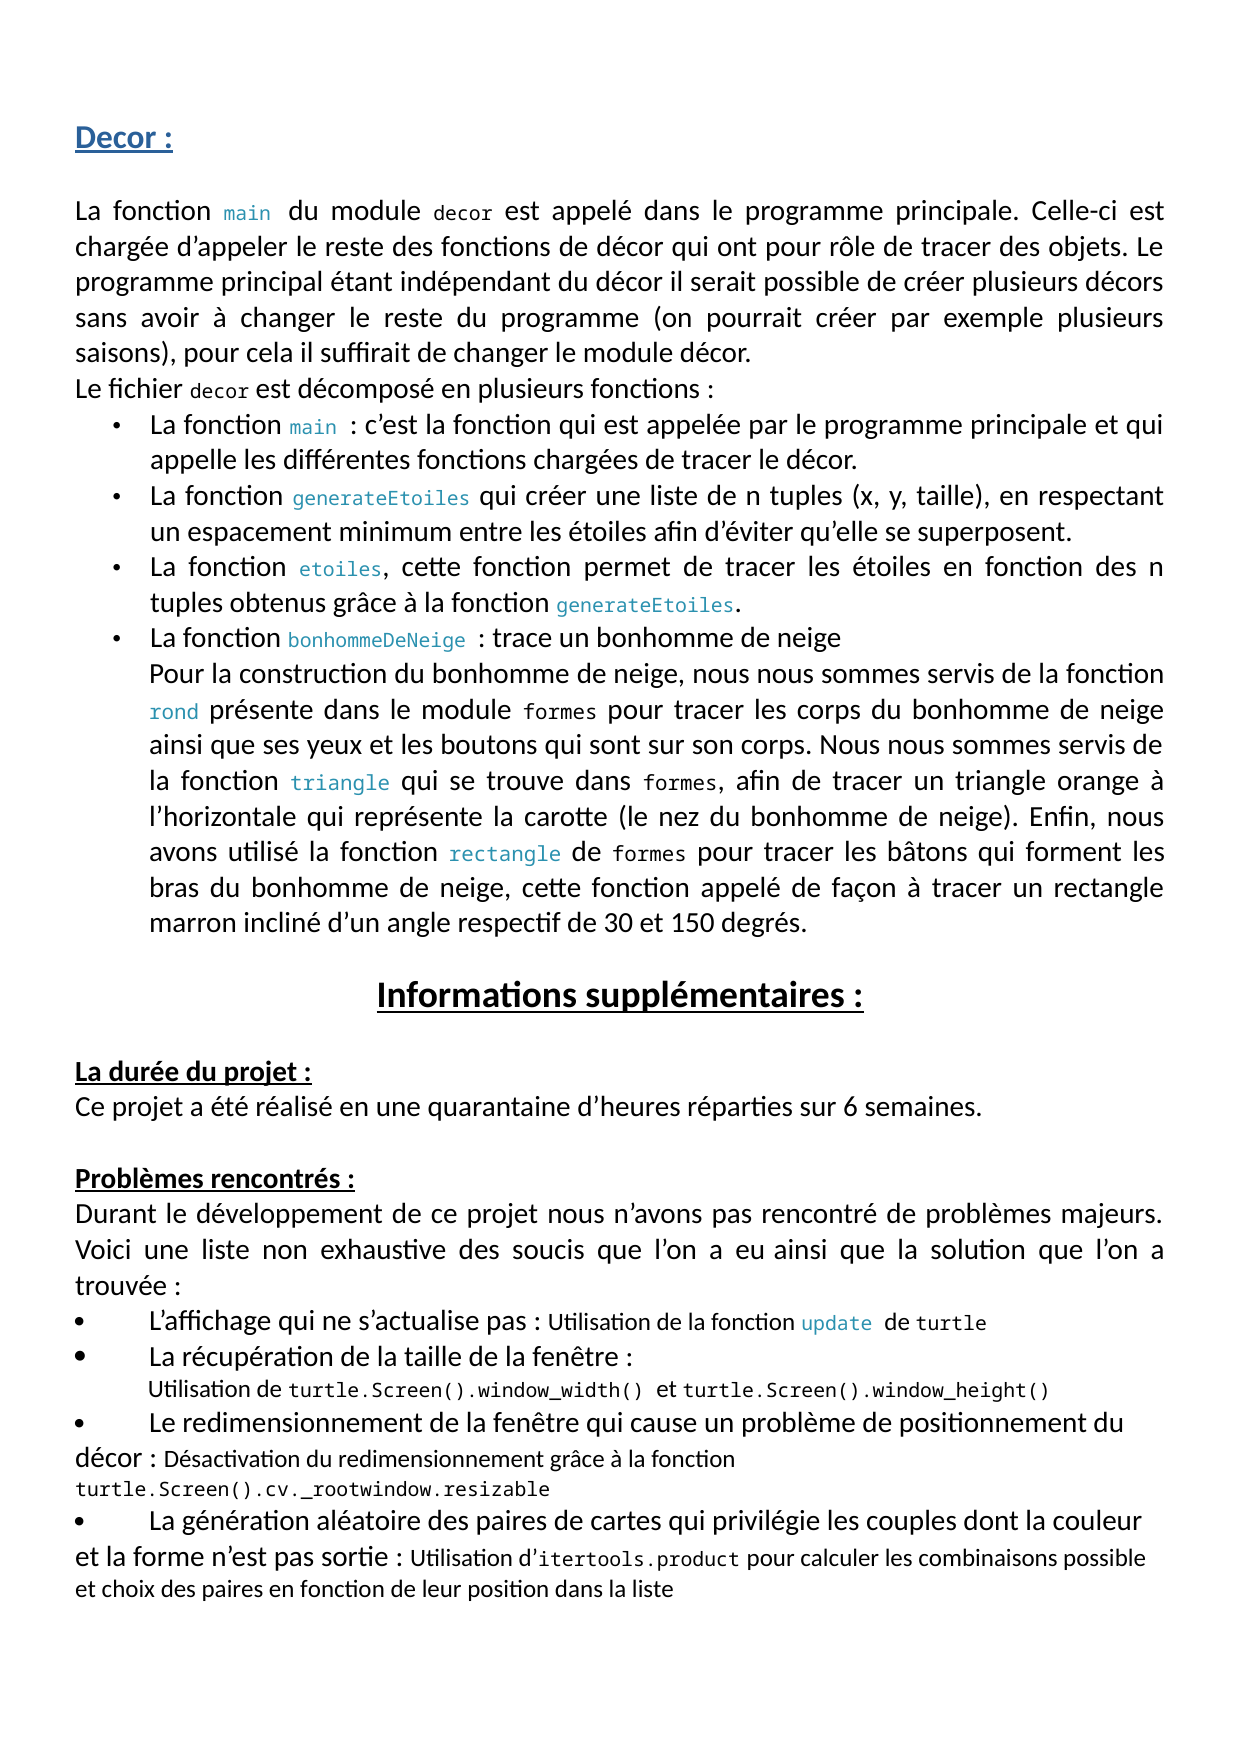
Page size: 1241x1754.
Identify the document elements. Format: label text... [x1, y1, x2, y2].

subtitle Decor : [75, 116, 1165, 156]
list La fonction etoiles, cette fonction permet de tracer les étoiles en fonction des n tuples obtenus grâce à la fonction generateEtoiles. [112, 548, 1165, 619]
text Le fichier decor est décomposé en plusieurs fonctions : [75, 370, 1165, 406]
list L’affichage qui ne s’actualise pas : Utilisation de la fonction update de turtle [75, 1302, 1165, 1338]
list La fonction generateEtoiles qui créer une liste de n tuples (x, y, taille), en respectant un espacement minimum entre les étoiles afin d’éviter qu’elle se superposent. [112, 477, 1165, 548]
list La génération aléatoire des paires de cartes qui privilégie les couples dont la couleur et la forme n’est pas sortie : Utilisation d’itertools.product pour calculer les combinaisons possible et choix des paires en fonction de leur position dans la liste [75, 1502, 1165, 1604]
subtitle La durée du projet : [75, 1053, 1165, 1088]
subtitle Informations supplémentaires : [75, 971, 1165, 1017]
list La récupération de la taille de la fenêtre : [75, 1338, 1165, 1373]
text La fonction main du module decor est appelé dans le programme principale. Celle-ci est chargée d’appeler le reste des fonctions de décor qui ont pour rôle de tracer des objets. Le programme principal étant indépendant du décor il serait possible de créer plusieurs décors sans avoir à changer le reste du programme (on pourrait créer par exemple plusieurs saisons), pour cela il suffirait de changer le module décor. [75, 192, 1165, 370]
list La fonction bonhommeDeNeige : trace un bonhomme de neige [112, 619, 1165, 655]
text Utilisation de turtle.Screen().window_width() et turtle.Screen().window_height() [148, 1373, 1165, 1404]
list Le redimensionnement de la fenêtre qui cause un problème de positionnement du décor : Désactivation du redimensionnement grâce à la fonction turtle.Screen().cv._rootwindow.resizable [75, 1404, 1165, 1502]
list La fonction main : c’est la fonction qui est appelée par le programme principale et qui appelle les différentes fonctions chargées de tracer le décor. [112, 406, 1165, 477]
text Durant le développement de ce projet nous n’avons pas rencontré de problèmes majeurs. Voici une liste non exhaustive des soucis que l’on a eu ainsi que la solution que l’on a trouvée : [75, 1195, 1165, 1302]
subtitle Problèmes rencontrés : [75, 1160, 1165, 1195]
text Ce projet a été réalisé en une quarantaine d’heures réparties sur 6 semaines. [75, 1088, 1165, 1124]
text Pour la construction du bonhomme de neige, nous nous sommes servis de la fonction rond présente dans le module formes pour tracer les corps du bonhomme de neige ainsi que ses yeux et les boutons qui sont sur son corps. Nous nous sommes servis de la fonction triangle qui se trouve dans formes, afin de tracer un triangle orange à l’horizontale qui représente la carotte (le nez du bonhomme de neige). Enfin, nous avons utilisé la fonction rectangle de formes pour tracer les bâtons qui forment les bras du bonhomme de neige, cette fonction appelé de façon à tracer un rectangle marron incliné d’un angle respectif de 30 et 150 degrés. [149, 655, 1165, 940]
